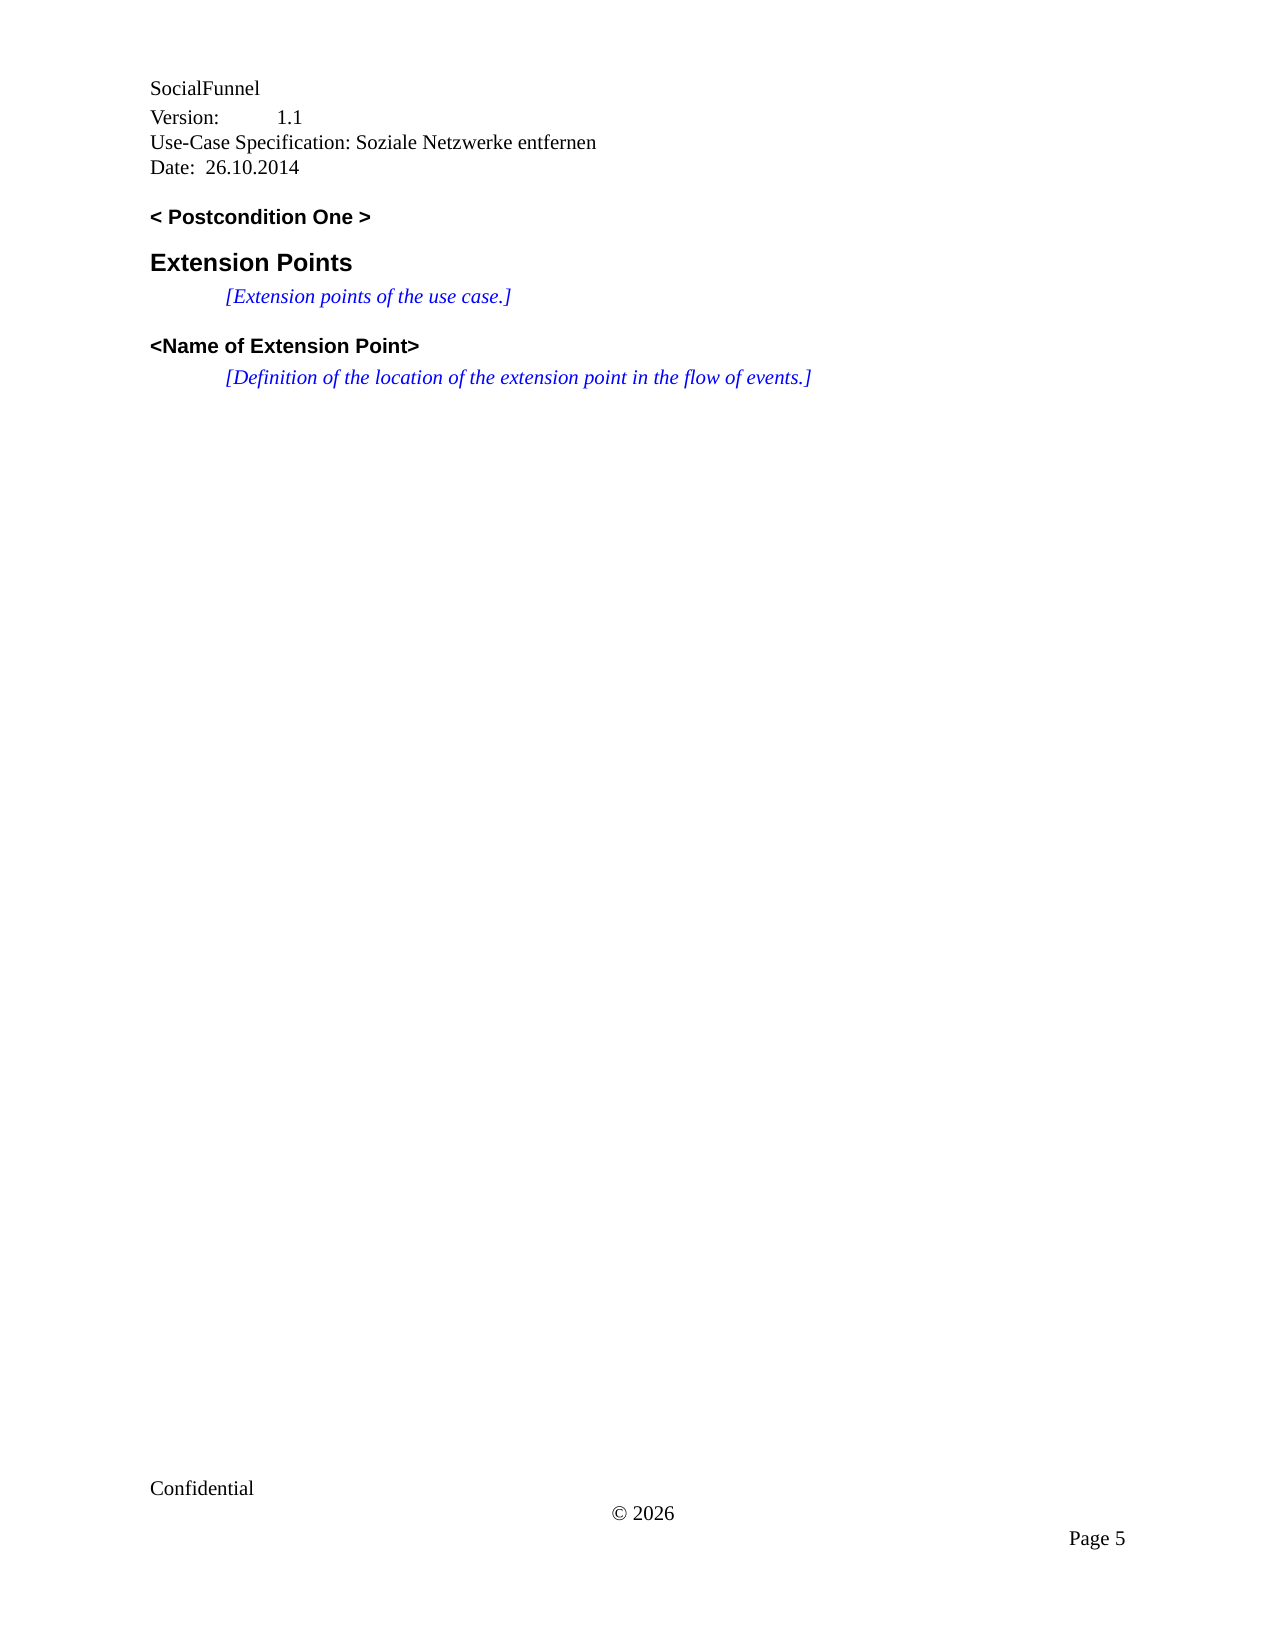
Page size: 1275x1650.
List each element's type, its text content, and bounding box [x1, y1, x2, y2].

subtitle <Name of Extension Point> [150, 333, 1125, 358]
subtitle Extension Points [150, 248, 1125, 277]
text [Definition of the location of the extension point in the flow of events.] [225, 364, 1125, 389]
text [Extension points of the use case.] [225, 283, 1125, 308]
subtitle < Postcondition One > [150, 204, 1125, 229]
